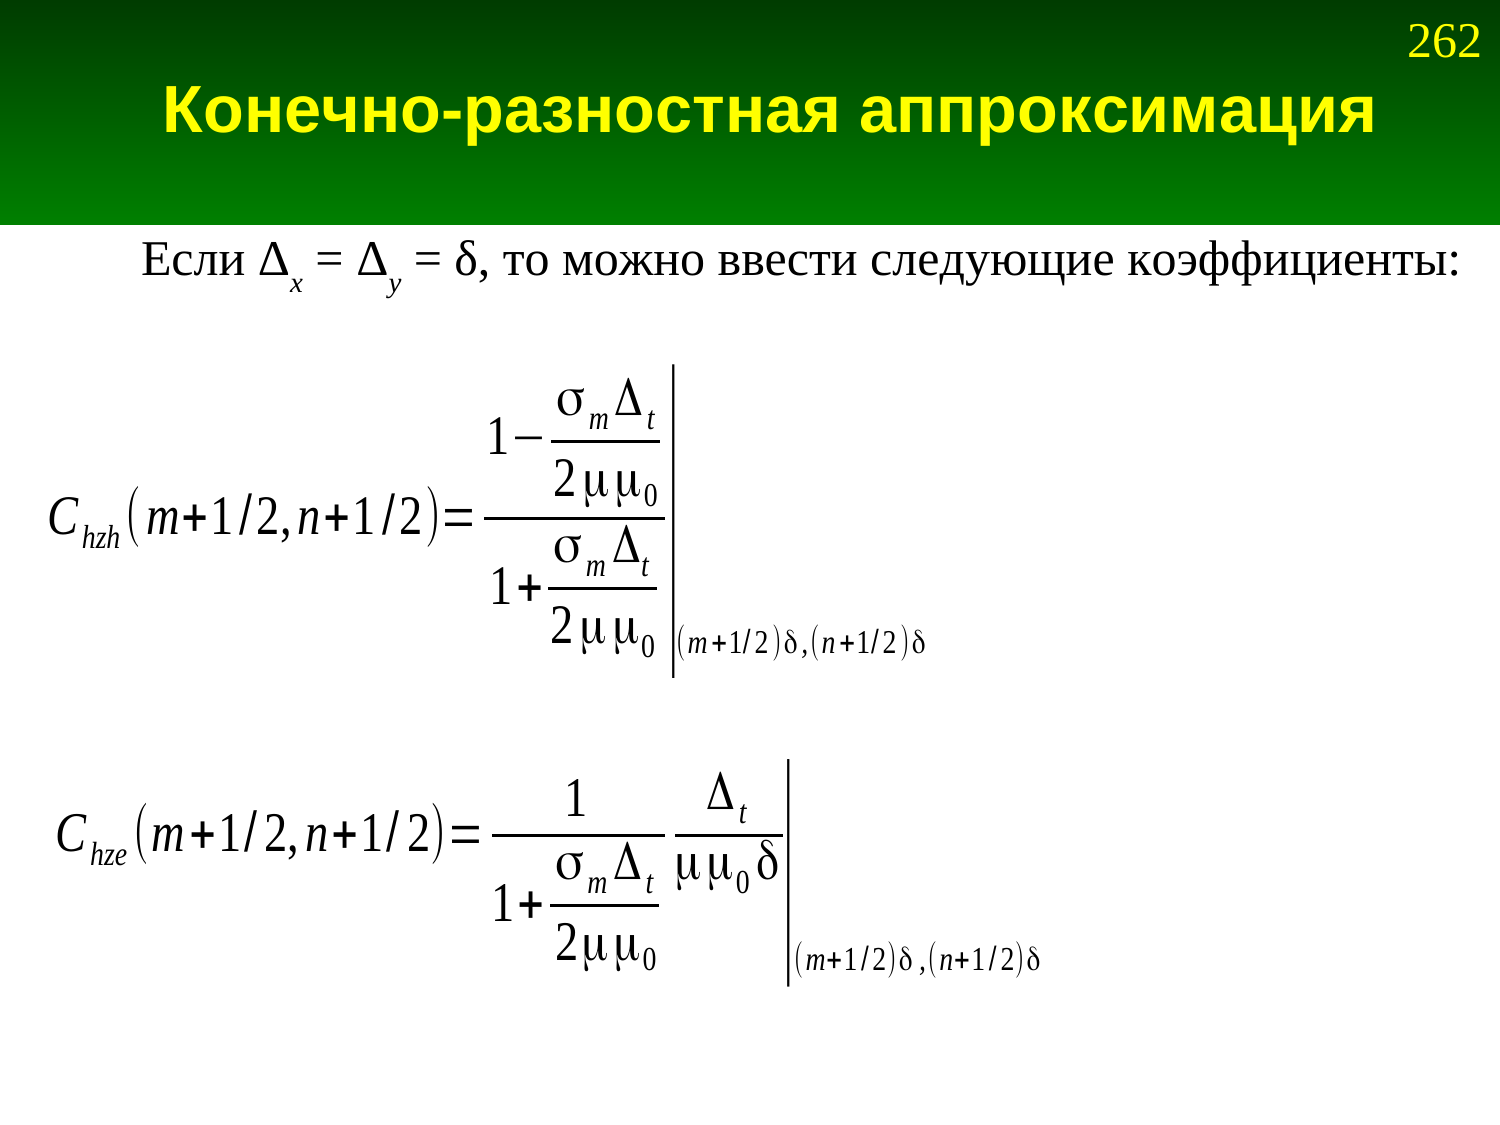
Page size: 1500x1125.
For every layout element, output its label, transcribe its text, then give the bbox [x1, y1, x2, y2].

chart [35, 359, 937, 680]
chart [43, 756, 1053, 991]
title Конечно-разностная аппроксимация [100, 7, 1441, 204]
text_box Если Δx = Δy = δ, то можно ввести следующие коэффициенты: [126, 218, 1477, 306]
